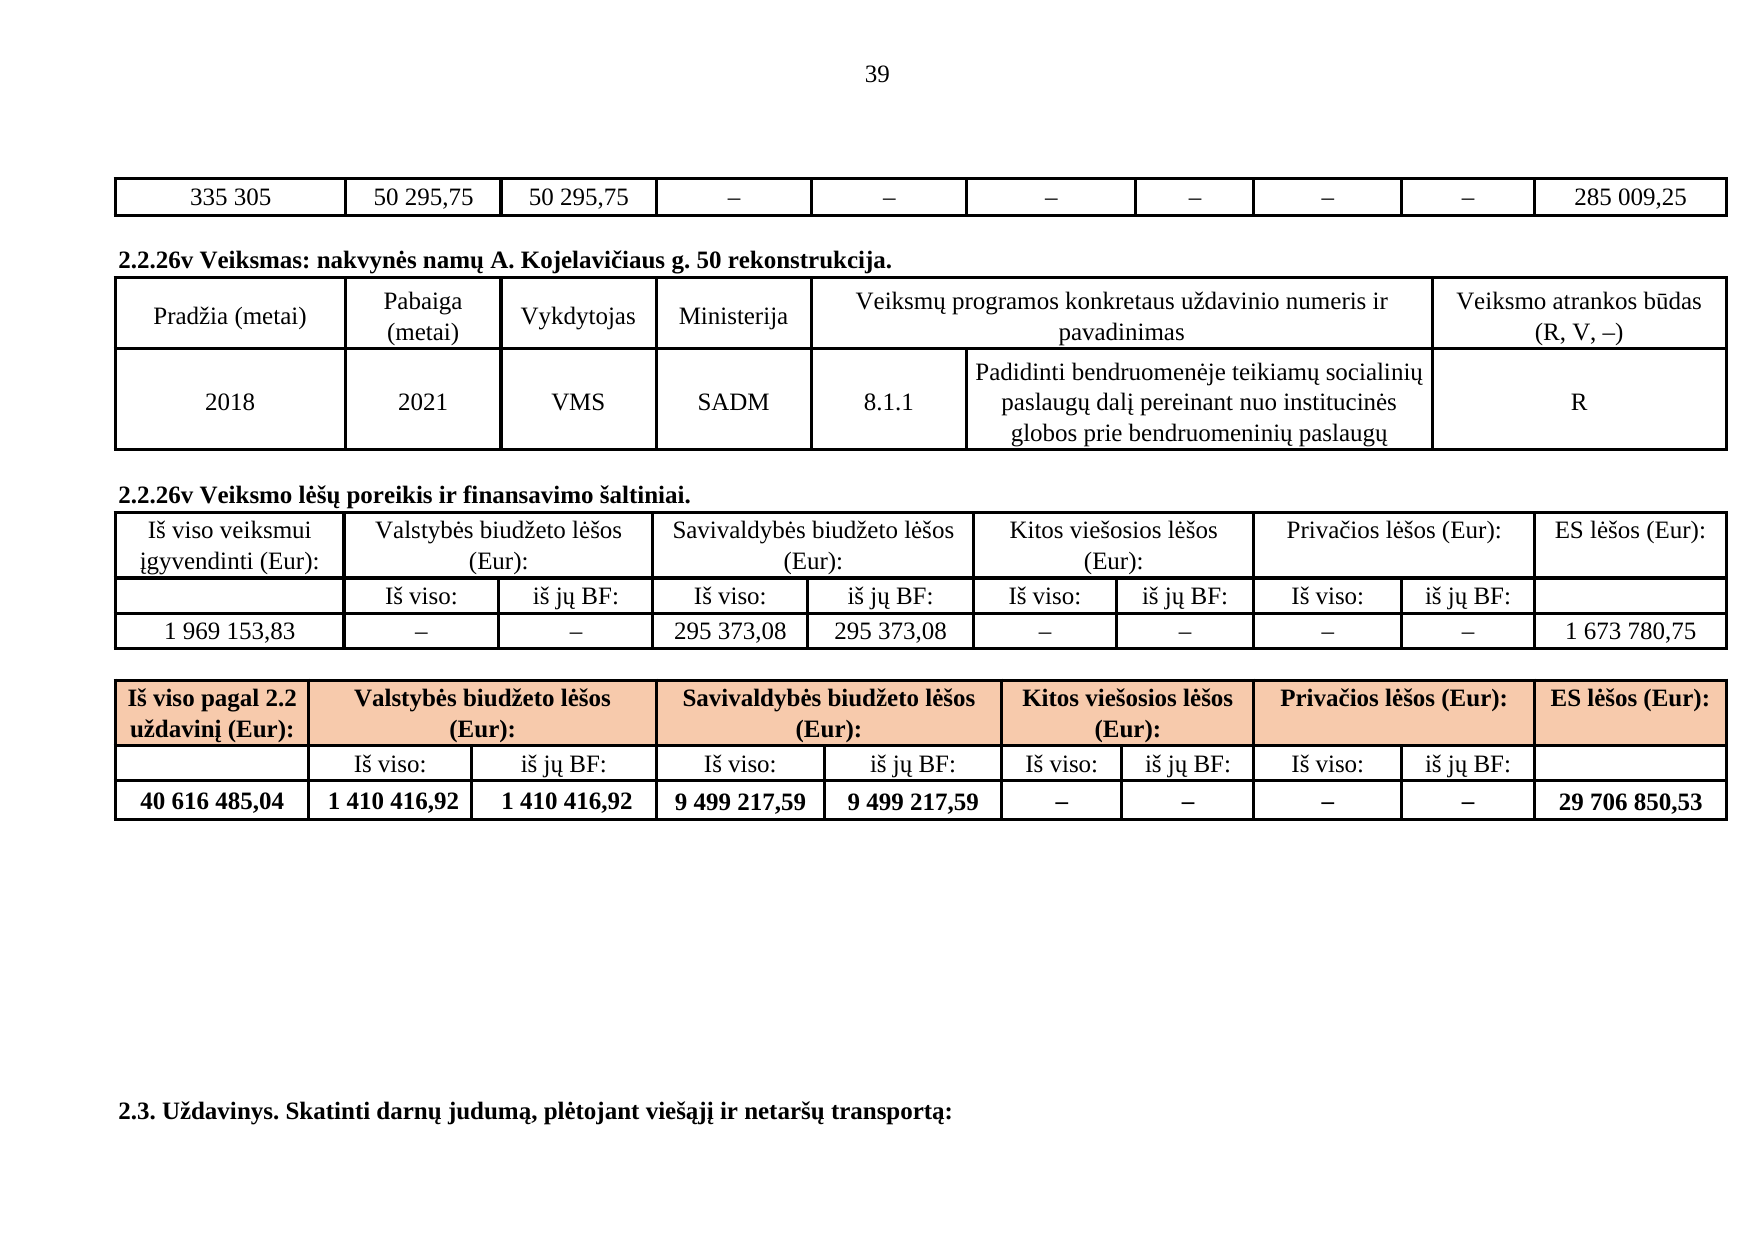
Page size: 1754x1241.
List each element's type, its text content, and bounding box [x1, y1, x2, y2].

table_cell 8.1.1 [813, 350, 965, 448]
table_cell – [1403, 180, 1533, 213]
table_cell – [1403, 615, 1533, 647]
table_cell – [658, 180, 810, 213]
table_cell Iš viso: [654, 580, 806, 612]
table_header Iš viso veiksmui įgyvendinti (Eur): [117, 514, 342, 576]
table_cell 9 499 217,59 [658, 782, 823, 818]
table_cell iš jų BF: [1403, 580, 1533, 612]
table_header Iš viso pagal 2.2 uždavinį (Eur): [117, 682, 307, 744]
table_header Pabaiga (metai) [347, 279, 499, 347]
text 2.2.26v Veiksmas: nakvynės namų A. Kojelavičiaus g. 50 rekonstrukcija. [118, 245, 1636, 274]
table_cell – [975, 615, 1115, 647]
table_cell 1 673 780,75 [1536, 615, 1725, 647]
table_cell 285 009,25 [1536, 180, 1725, 213]
table_cell R [1434, 350, 1725, 448]
table_cell 50 295,75 [503, 180, 655, 213]
table_cell Iš viso: [975, 580, 1115, 612]
table_header Ministerija [658, 279, 810, 347]
table_cell Iš viso: [310, 747, 470, 779]
table_header Veiksmo atrankos būdas (R, V, –) [1434, 279, 1725, 347]
table_cell 50 295,75 [347, 180, 499, 213]
table_cell Iš viso: [1255, 747, 1400, 779]
table_cell – [1118, 615, 1252, 647]
text 2.3. Uždavinys. Skatinti darnų judumą, plėtojant viešąjį ir netaršų transportą: [118, 1096, 1636, 1124]
table_cell 335 305 [117, 180, 344, 213]
table_header Valstybės biudžeto lėšos (Eur): [310, 682, 655, 744]
table_cell 295 373,08 [809, 615, 972, 647]
table_cell Iš viso: [1255, 580, 1400, 612]
table_cell – [968, 180, 1134, 213]
table_cell iš jų BF: [500, 580, 651, 612]
table_cell Padidinti bendruomenėje teikiamų socialinių paslaugų dalį pereinant nuo institucinės globos prie bendruomeninių paslaugų [968, 350, 1431, 448]
table_cell SADM [658, 350, 810, 448]
table_cell 295 373,08 [654, 615, 806, 647]
table_header Valstybės biudžeto lėšos (Eur): [346, 514, 651, 576]
table_header Veiksmų programos konkretaus uždavinio numeris ir pavadinimas [813, 279, 1431, 347]
table_cell – [1403, 782, 1533, 818]
table_cell iš jų BF: [1123, 747, 1252, 779]
table_cell 1 410 416,92 [310, 782, 470, 818]
table_cell Iš viso: [346, 580, 497, 612]
table_cell Iš viso: [1003, 747, 1120, 779]
table_header Savivaldybės biudžeto lėšos (Eur): [658, 682, 1000, 744]
table_cell – [346, 615, 497, 647]
table_header ES lėšos (Eur): [1536, 682, 1725, 744]
table_header Privačios lėšos (Eur): [1255, 514, 1533, 576]
text 2.2.26v Veiksmo lėšų poreikis ir finansavimo šaltiniai. [118, 480, 1636, 509]
table_cell [117, 580, 342, 612]
table_cell – [1123, 782, 1252, 818]
table_cell – [1003, 782, 1120, 818]
table_cell iš jų BF: [473, 747, 655, 779]
table_cell [1536, 747, 1725, 779]
table_header Privačios lėšos (Eur): [1255, 682, 1533, 744]
table_cell iš jų BF: [1403, 747, 1533, 779]
table_cell 2021 [347, 350, 499, 448]
table_cell – [813, 180, 965, 213]
table_cell 2018 [117, 350, 344, 448]
table_cell – [1137, 180, 1252, 213]
table_header Savivaldybės biudžeto lėšos (Eur): [654, 514, 972, 576]
table_cell iš jų BF: [809, 580, 972, 612]
table_cell [117, 747, 307, 779]
table_cell [1536, 580, 1725, 612]
table_cell 40 616 485,04 [117, 782, 307, 818]
table_cell – [1255, 615, 1400, 647]
table_header ES lėšos (Eur): [1536, 514, 1725, 576]
table_cell iš jų BF: [826, 747, 1000, 779]
table_cell Iš viso: [658, 747, 823, 779]
table_cell – [1255, 782, 1400, 818]
table_cell VMS [503, 350, 655, 448]
table_cell – [500, 615, 651, 647]
table_header Vykdytojas [503, 279, 655, 347]
table_cell 1 969 153,83 [117, 615, 342, 647]
table_cell 9 499 217,59 [826, 782, 1000, 818]
table_cell iš jų BF: [1118, 580, 1252, 612]
table_header Pradžia (metai) [117, 279, 344, 347]
table_cell – [1255, 180, 1400, 213]
table_cell 1 410 416,92 [473, 782, 655, 818]
table_header Kitos viešosios lėšos (Eur): [1003, 682, 1252, 744]
table_header Kitos viešosios lėšos (Eur): [975, 514, 1252, 576]
table_cell 29 706 850,53 [1536, 782, 1725, 818]
